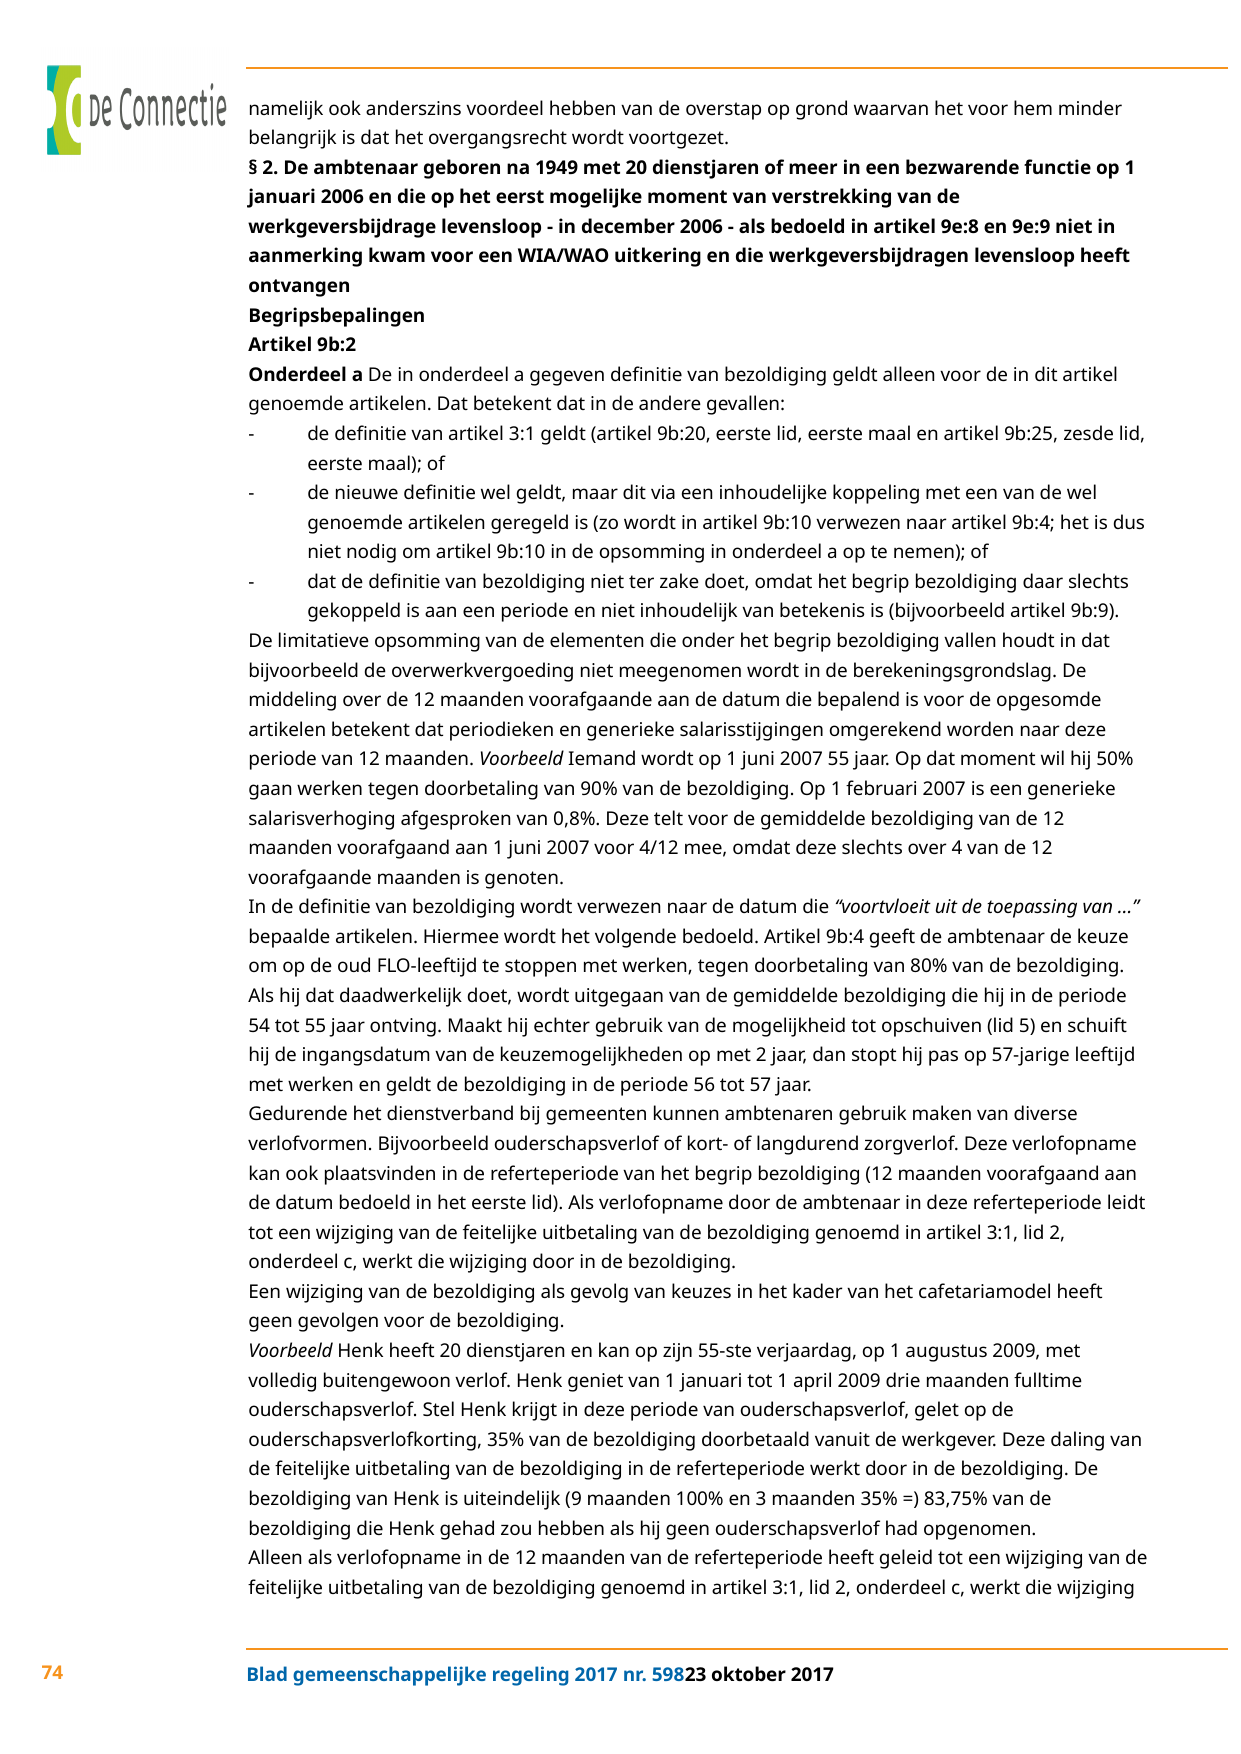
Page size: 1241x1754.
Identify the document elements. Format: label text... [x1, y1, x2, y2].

list de nieuwe definitie wel geldt, maar dit via een inhoudelijke koppeling met een van de wel genoemde artikelen geregeld is (zo wordt in artikel 9b:10 verwezen naar artikel 9b:4; het is dus niet nodig om artikel 9b:10 in de opsomming in onderdeel a op te nemen); of [248, 479, 1152, 564]
text Alleen als verlofopname in de 12 maanden van de referteperiode heeft geleid tot een wijziging van de feitelijke uitbetaling van de bezoldiging genoemd in artikel 3:1, lid 2, onderdeel c, werkt die wijziging [248, 1544, 1152, 1600]
text Gedurende het dienstverband bij gemeenten kunnen ambtenaren gebruik maken van diverse verlofvormen. Bijvoorbeeld ouderschapsverlof of kort- of langdurend zorgverlof. Deze verlofopname kan ook plaatsvinden in de referteperiode van het begrip bezoldiging (12 maanden voorafgaand aan de datum bedoeld in het eerste lid). Als verlofopname door de ambtenaar in deze referteperiode leidt tot een wijziging van de feitelijke uitbetaling van de bezoldiging genoemd in artikel 3:1, lid 2, onderdeel c, werkt die wijziging door in de bezoldiging. [248, 1101, 1152, 1274]
text Onderdeel a De in onderdeel a gegeven definitie van bezoldiging geldt alleen voor de in dit artikel genoemde artikelen. Dat betekent dat in de andere gevallen: [248, 361, 1152, 416]
picture [41, 47, 231, 172]
text In de definitie van bezoldiging wordt verwezen naar de datum die “voortvloeit uit de toepassing van …” bepaalde artikelen. Hiermee wordt het volgende bedoeld. Artikel 9b:4 geeft de ambtenaar de keuze om op de oud FLO-leeftijd te stoppen met werken, tegen doorbetaling van 80% van de bezoldiging. Als hij dat daadwerkelijk doet, wordt uitgegaan van de gemiddelde bezoldiging die hij in de periode 54 tot 55 jaar ontving. Maakt hij echter gebruik van de mogelijkheid tot opschuiven (lid 5) en schuift hij de ingangsdatum van de keuzemogelijkheden op met 2 jaar, dan stopt hij pas op 57-jarige leeftijd met werken en geldt de bezoldiging in de periode 56 tot 57 jaar. [248, 893, 1152, 1097]
text Artikel 9b:2 [248, 331, 1152, 357]
text namelijk ook anderszins voordeel hebben van de overstap op grond waarvan het voor hem minder belangrijk is dat het overgangsrecht wordt voortgezet. [248, 95, 1152, 150]
list de definitie van artikel 3:1 geldt (artikel 9b:20, eerste lid, eerste maal en artikel 9b:25, zesde lid, eerste maal); of [248, 420, 1152, 476]
text Voorbeeld Henk heeft 20 dienstjaren en kan op zijn 55-ste verjaardag, op 1 augustus 2009, met volledig buitengewoon verlof. Henk geniet van 1 januari tot 1 april 2009 drie maanden fulltime ouderschapsverlof. Stel Henk krijgt in deze periode van ouderschapsverlof, gelet op de ouderschapsverlofkorting, 35% van de bezoldiging doorbetaald vanuit de werkgever. Deze daling van de feitelijke uitbetaling van de bezoldiging in de referteperiode werkt door in de bezoldiging. De bezoldiging van Henk is uiteindelijk (9 maanden 100% en 3 maanden 35% =) 83,75% van de bezoldiging die Henk gehad zou hebben als hij geen ouderschapsverlof had opgenomen. [248, 1337, 1152, 1541]
text Een wijziging van de bezoldiging als gevolg van keuzes in het kader van het cafetariamodel heeft geen gevolgen voor de bezoldiging. [248, 1278, 1152, 1333]
text De limitatieve opsomming van de elementen die onder het begrip bezoldiging vallen houdt in dat bijvoorbeeld de overwerkvergoeding niet meegenomen wordt in de berekeningsgrondslag. De middeling over de 12 maanden voorafgaande aan de datum die bepalend is voor de opgesomde artikelen betekent dat periodieken en generieke salarisstijgingen omgerekend worden naar deze periode van 12 maanden. Voorbeeld Iemand wordt op 1 juni 2007 55 jaar. Op dat moment wil hij 50% gaan werken tegen doorbetaling van 90% van de bezoldiging. Op 1 februari 2007 is een generieke salarisverhoging afgesproken van 0,8%. Deze telt voor de gemiddelde bezoldiging van de 12 maanden voorafgaand aan 1 juni 2007 voor 4/12 mee, omdat deze slechts over 4 van de 12 voorafgaande maanden is genoten. [248, 627, 1152, 890]
text § 2. De ambtenaar geboren na 1949 met 20 dienstjaren of meer in een bezwarende functie op 1 januari 2006 en die op het eerst mogelijke moment van verstrekking van de werkgeversbijdrage levensloop - in december 2006 - als bedoeld in artikel 9e:8 en 9e:9 niet in aanmerking kwam voor een WIA/WAO uitkering en die werkgeversbijdragen levensloop heeft ontvangen [248, 154, 1152, 298]
list dat de definitie van bezoldiging niet ter zake doet, omdat het begrip bezoldiging daar slechts gekoppeld is aan een periode en niet inhoudelijk van betekenis is (bijvoorbeeld artikel 9b:9). [248, 568, 1152, 623]
text Begripsbepalingen [248, 302, 1152, 328]
